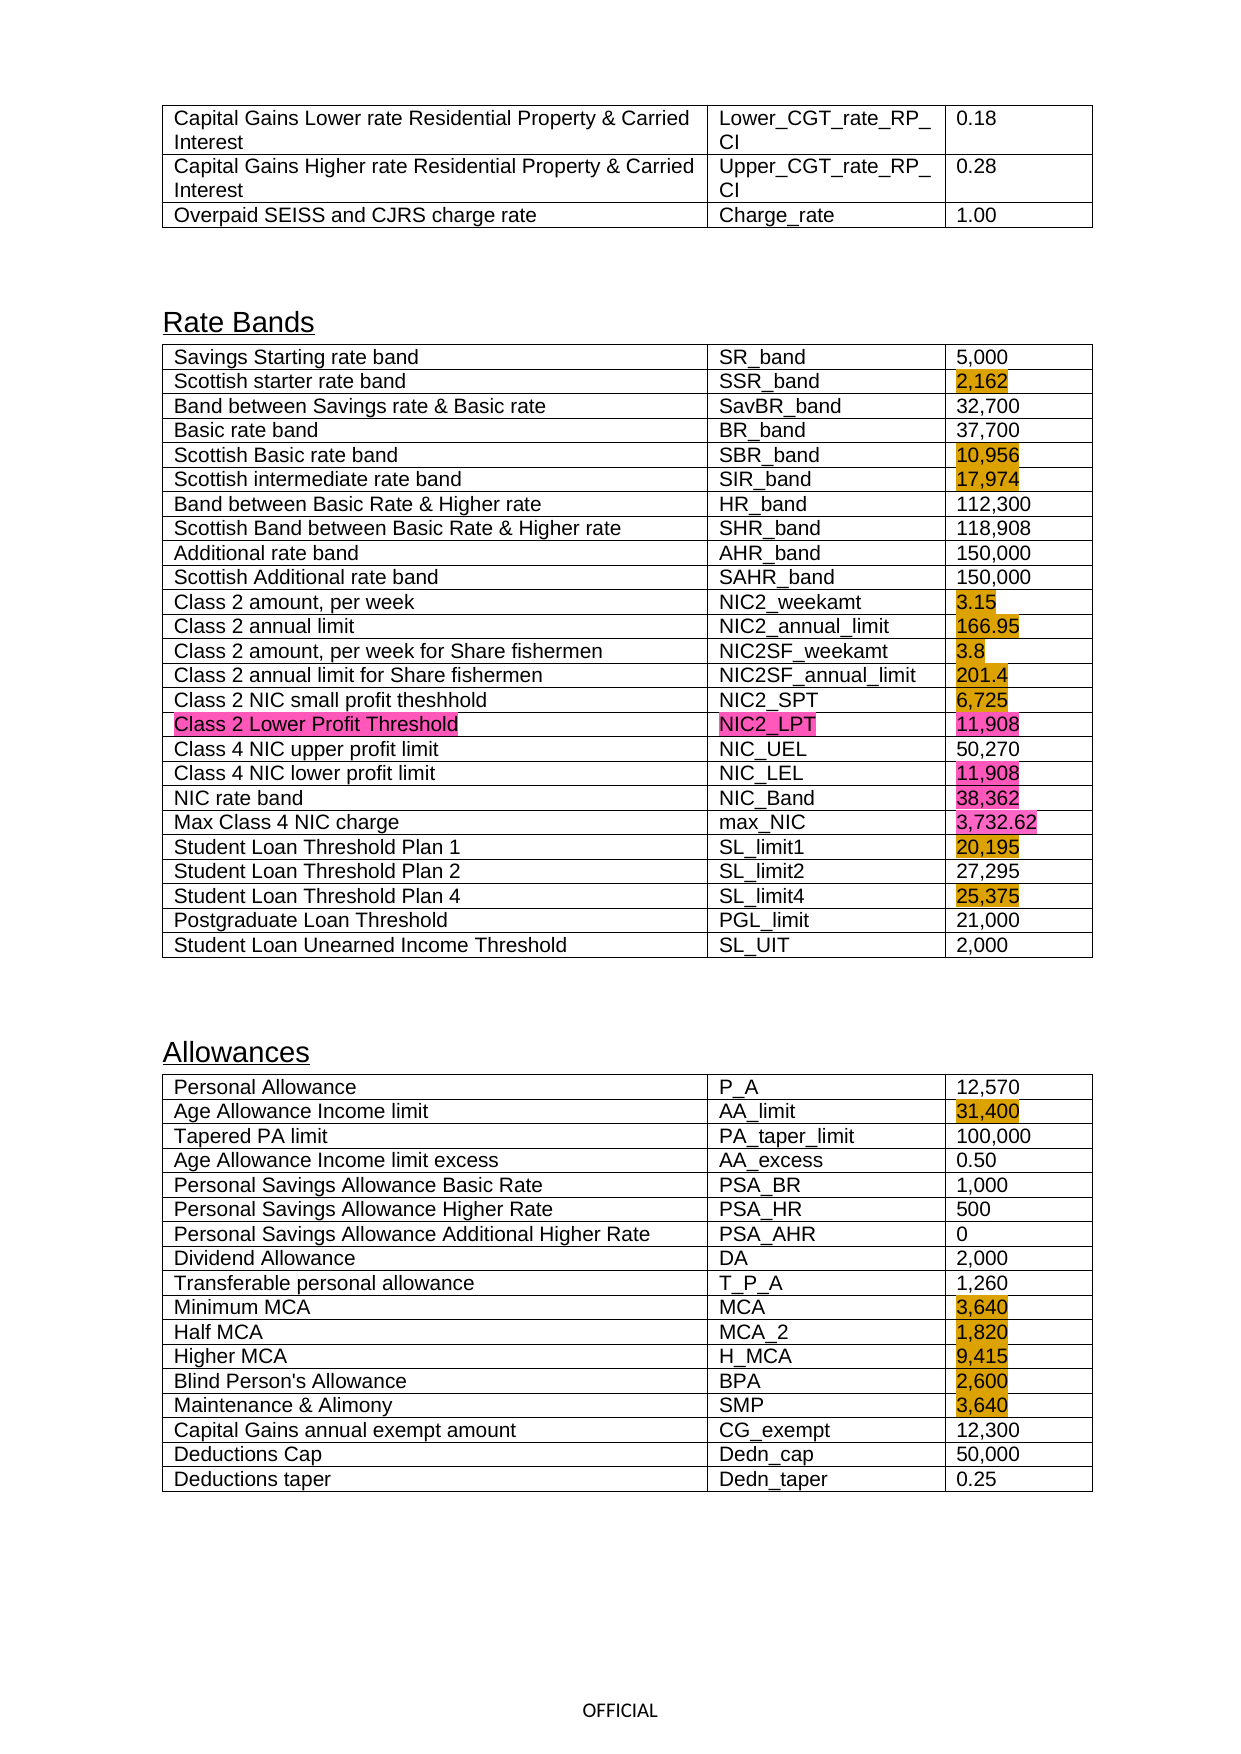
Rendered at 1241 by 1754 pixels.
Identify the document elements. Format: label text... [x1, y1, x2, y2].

table_cell Personal Savings Allowance Higher Rate [163, 1198, 707, 1221]
table_cell 21,000 [946, 909, 1092, 932]
table_cell SMP [708, 1394, 945, 1417]
table_cell 118,908 [946, 517, 1092, 540]
table_cell Deductions taper [163, 1467, 707, 1491]
table_cell SavBR_band [708, 394, 945, 418]
table_header Savings Starting rate band [163, 345, 707, 369]
table_cell 9,415 [946, 1345, 1092, 1368]
table_cell SAHR_band [708, 566, 945, 589]
table_cell AHR_band [708, 541, 945, 565]
table_cell NIC2SF_weekamt [708, 639, 945, 663]
table_cell Student Loan Threshold Plan 4 [163, 884, 707, 907]
table_cell Capital Gains Higher rate Residential Property & Carried Interest [163, 155, 707, 202]
table_cell 150,000 [946, 566, 1092, 589]
table_cell Age Allowance Income limit [163, 1100, 707, 1123]
subtitle Allowances [162, 1034, 1135, 1068]
table_cell 1,000 [946, 1173, 1092, 1197]
table_cell AA_limit [708, 1100, 945, 1123]
table_cell Scottish intermediate rate band [163, 468, 707, 491]
table_cell 100,000 [946, 1124, 1092, 1148]
table_cell NIC2_annual_limit [708, 615, 945, 638]
table_cell 11,908 [946, 713, 1092, 736]
table_cell BPA [708, 1369, 945, 1393]
table_cell Dedn_taper [708, 1467, 945, 1491]
table_cell Dedn_cap [708, 1443, 945, 1466]
table_cell 17,974 [946, 468, 1092, 491]
table_cell Personal Savings Allowance Basic Rate [163, 1173, 707, 1197]
table_cell Class 2 NIC small profit theshhold [163, 688, 707, 712]
table_cell Class 2 amount, per week for Share fishermen [163, 639, 707, 663]
table_cell NIC rate band [163, 786, 707, 809]
table_cell 2,600 [946, 1369, 1092, 1393]
table_cell 0.25 [946, 1467, 1092, 1491]
table_cell NIC2_SPT [708, 688, 945, 712]
table_cell NIC_Band [708, 786, 945, 809]
table_cell Higher MCA [163, 1345, 707, 1368]
table_cell Class 2 Lower Profit Threshold [163, 713, 707, 736]
table_cell Minimum MCA [163, 1296, 707, 1319]
table_cell 3,640 [946, 1394, 1092, 1417]
table_cell Capital Gains Lower rate Residential Property & Carried Interest [163, 106, 707, 153]
subtitle Rate Bands [162, 304, 1135, 338]
table_cell Charge_rate [708, 203, 945, 226]
table_cell Student Loan Threshold Plan 1 [163, 835, 707, 858]
table_cell 10,956 [946, 443, 1092, 467]
table_cell 2,000 [946, 933, 1092, 956]
table_cell Student Loan Unearned Income Threshold [163, 933, 707, 956]
table_cell SL_UIT [708, 933, 945, 956]
table_cell 0 [946, 1222, 1092, 1246]
table_cell NIC2SF_annual_limit [708, 664, 945, 687]
table_header P_A [708, 1075, 945, 1099]
table_cell PSA_AHR [708, 1222, 945, 1246]
table_cell SHR_band [708, 517, 945, 540]
table_cell 50,000 [946, 1443, 1092, 1466]
table_cell 166.95 [946, 615, 1092, 638]
table_cell Scottish Band between Basic Rate & Higher rate [163, 517, 707, 540]
table_cell Max Class 4 NIC charge [163, 811, 707, 834]
table_cell PSA_HR [708, 1198, 945, 1221]
table_cell T_P_A [708, 1271, 945, 1295]
table_cell H_MCA [708, 1345, 945, 1368]
table_header SR_band [708, 345, 945, 369]
table_header Personal Allowance [163, 1075, 707, 1099]
table_cell NIC_LEL [708, 762, 945, 785]
table_cell MCA_2 [708, 1320, 945, 1344]
table_cell SSR_band [708, 370, 945, 393]
table_cell PA_taper_limit [708, 1124, 945, 1148]
table_cell Personal Savings Allowance Additional Higher Rate [163, 1222, 707, 1246]
table_cell SL_limit4 [708, 884, 945, 907]
table_cell 3,640 [946, 1296, 1092, 1319]
table_cell CG_exempt [708, 1418, 945, 1442]
table_cell 1,260 [946, 1271, 1092, 1295]
table_cell Additional rate band [163, 541, 707, 565]
table_cell SL_limit1 [708, 835, 945, 858]
table_cell Scottish Additional rate band [163, 566, 707, 589]
table_cell HR_band [708, 492, 945, 516]
table_cell 0.18 [946, 106, 1092, 153]
table_cell Class 2 annual limit [163, 615, 707, 638]
table_cell NIC2_weekamt [708, 590, 945, 614]
table_cell Class 2 annual limit for Share fishermen [163, 664, 707, 687]
table_cell Class 4 NIC upper profit limit [163, 737, 707, 761]
table_cell Half MCA [163, 1320, 707, 1344]
table_cell Tapered PA limit [163, 1124, 707, 1148]
table_cell MCA [708, 1296, 945, 1319]
table_cell Scottish starter rate band [163, 370, 707, 393]
table_cell 1.00 [946, 203, 1092, 226]
table_cell 37,700 [946, 419, 1092, 442]
table_cell BR_band [708, 419, 945, 442]
table_cell Class 2 amount, per week [163, 590, 707, 614]
table_cell DA [708, 1247, 945, 1270]
table_cell Scottish Basic rate band [163, 443, 707, 467]
table_cell Upper_CGT_rate_RP_CI [708, 155, 945, 202]
table_cell 0.28 [946, 155, 1092, 202]
table_cell Maintenance & Alimony [163, 1394, 707, 1417]
table_cell Transferable personal allowance [163, 1271, 707, 1295]
table_cell 12,300 [946, 1418, 1092, 1442]
table_cell 150,000 [946, 541, 1092, 565]
table_cell PSA_BR [708, 1173, 945, 1197]
table_cell 20,195 [946, 835, 1092, 858]
table_cell Blind Person's Allowance [163, 1369, 707, 1393]
table_cell Capital Gains annual exempt amount [163, 1418, 707, 1442]
table_cell Lower_CGT_rate_RP_CI [708, 106, 945, 153]
table_cell Band between Basic Rate & Higher rate [163, 492, 707, 516]
table_cell 11,908 [946, 762, 1092, 785]
table_cell Postgraduate Loan Threshold [163, 909, 707, 932]
table_cell AA_excess [708, 1149, 945, 1172]
table_cell max_NIC [708, 811, 945, 834]
table_cell 25,375 [946, 884, 1092, 907]
table_cell SBR_band [708, 443, 945, 467]
table_header 12,570 [946, 1075, 1092, 1099]
table_cell 201.4 [946, 664, 1092, 687]
table_cell 112,300 [946, 492, 1092, 516]
table_cell 500 [946, 1198, 1092, 1221]
table_cell 2,162 [946, 370, 1092, 393]
table_cell SIR_band [708, 468, 945, 491]
table_cell Age Allowance Income limit excess [163, 1149, 707, 1172]
table_cell 50,270 [946, 737, 1092, 761]
table_cell Overpaid SEISS and CJRS charge rate [163, 203, 707, 226]
table_cell NIC2_LPT [708, 713, 945, 736]
table_cell 2,000 [946, 1247, 1092, 1270]
table_cell 6,725 [946, 688, 1092, 712]
table_cell Dividend Allowance [163, 1247, 707, 1270]
table_cell 38,362 [946, 786, 1092, 809]
table_cell 3.8 [946, 639, 1092, 663]
table_cell Deductions Cap [163, 1443, 707, 1466]
table_cell SL_limit2 [708, 860, 945, 883]
table_cell Basic rate band [163, 419, 707, 442]
table_cell PGL_limit [708, 909, 945, 932]
table_cell 1,820 [946, 1320, 1092, 1344]
table_cell Band between Savings rate & Basic rate [163, 394, 707, 418]
table_cell 3.15 [946, 590, 1092, 614]
table_header 5,000 [946, 345, 1092, 369]
table_cell Student Loan Threshold Plan 2 [163, 860, 707, 883]
table_cell 3,732.62 [946, 811, 1092, 834]
table_cell 32,700 [946, 394, 1092, 418]
table_cell NIC_UEL [708, 737, 945, 761]
table_cell 0.50 [946, 1149, 1092, 1172]
table_cell 31,400 [946, 1100, 1092, 1123]
table_cell Class 4 NIC lower profit limit [163, 762, 707, 785]
table_cell 27,295 [946, 860, 1092, 883]
